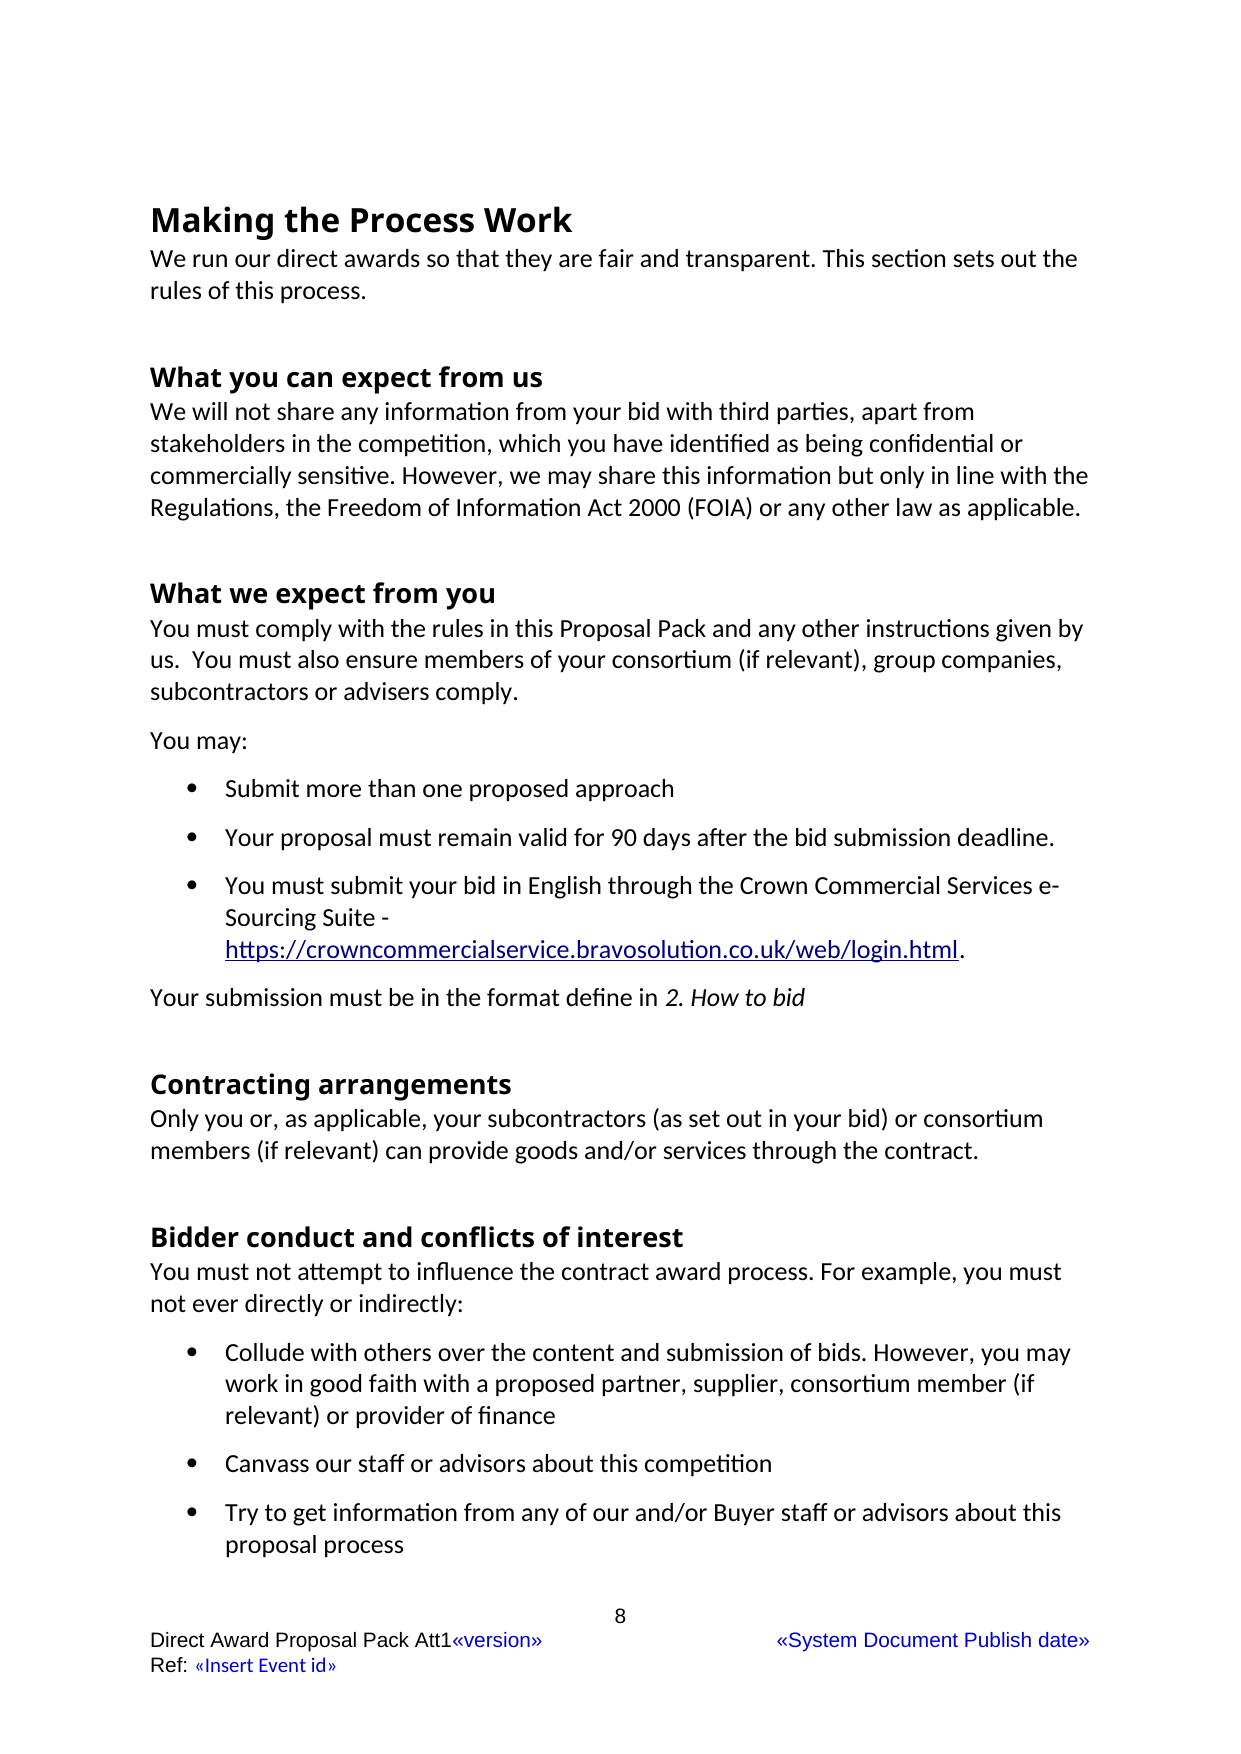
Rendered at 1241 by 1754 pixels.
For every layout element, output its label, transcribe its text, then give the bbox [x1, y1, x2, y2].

subtitle Making the Process Work [150, 197, 1090, 242]
list Try to get information from any of our and/or Buyer staff or advisors about this proposal process [187, 1496, 1090, 1559]
text Only you or, as applicable, your subcontractors (as set out in your bid) or consortium members (if relevant) can provide goods and/or services through the contract. [150, 1102, 1090, 1198]
text We run our direct awards so that they are fair and transparent. This section sets out the rules of this process. [150, 242, 1090, 338]
text You must comply with the rules in this Proposal Pack and any other instructions given by us. You must also ensure members of your consortium (if relevant), group companies, subcontractors or advisers comply. [150, 612, 1090, 707]
list Collude with others over the content and submission of bids. However, you may work in good faith with a proposed partner, supplier, consortium member (if relevant) or provider of finance [187, 1336, 1090, 1431]
text You may: [150, 724, 1090, 756]
subtitle What you can expect from us [150, 358, 1090, 395]
text You must not attempt to influence the contract award process. For example, you must not ever directly or indirectly: [150, 1255, 1090, 1319]
subtitle Contracting arrangements [150, 1066, 1090, 1102]
text We will not share any information from your bid with third parties, apart from stakeholders in the competition, which you have identified as being confidential or commercially sensitive. However, we may share this information but only in line with the Regulations, the Freedom of Information Act 2000 (FOIA) or any other law as applicable. [150, 395, 1090, 554]
list You must submit your bid in English through the Crown Commercial Services e-Sourcing Suite - https://crowncommercialservice.bravosolution.co.uk/web/login.html. [187, 869, 1090, 964]
list Canvass our staff or advisors about this competition [187, 1448, 1090, 1479]
text Your submission must be in the format define in 2. How to bid [150, 981, 1090, 1045]
subtitle Bidder conduct and conflicts of interest [150, 1218, 1090, 1255]
list Submit more than one proposed approach [187, 772, 1090, 804]
list Your proposal must remain valid for 90 days after the bid submission deadline. [187, 821, 1090, 852]
subtitle What we expect from you [150, 575, 1090, 612]
